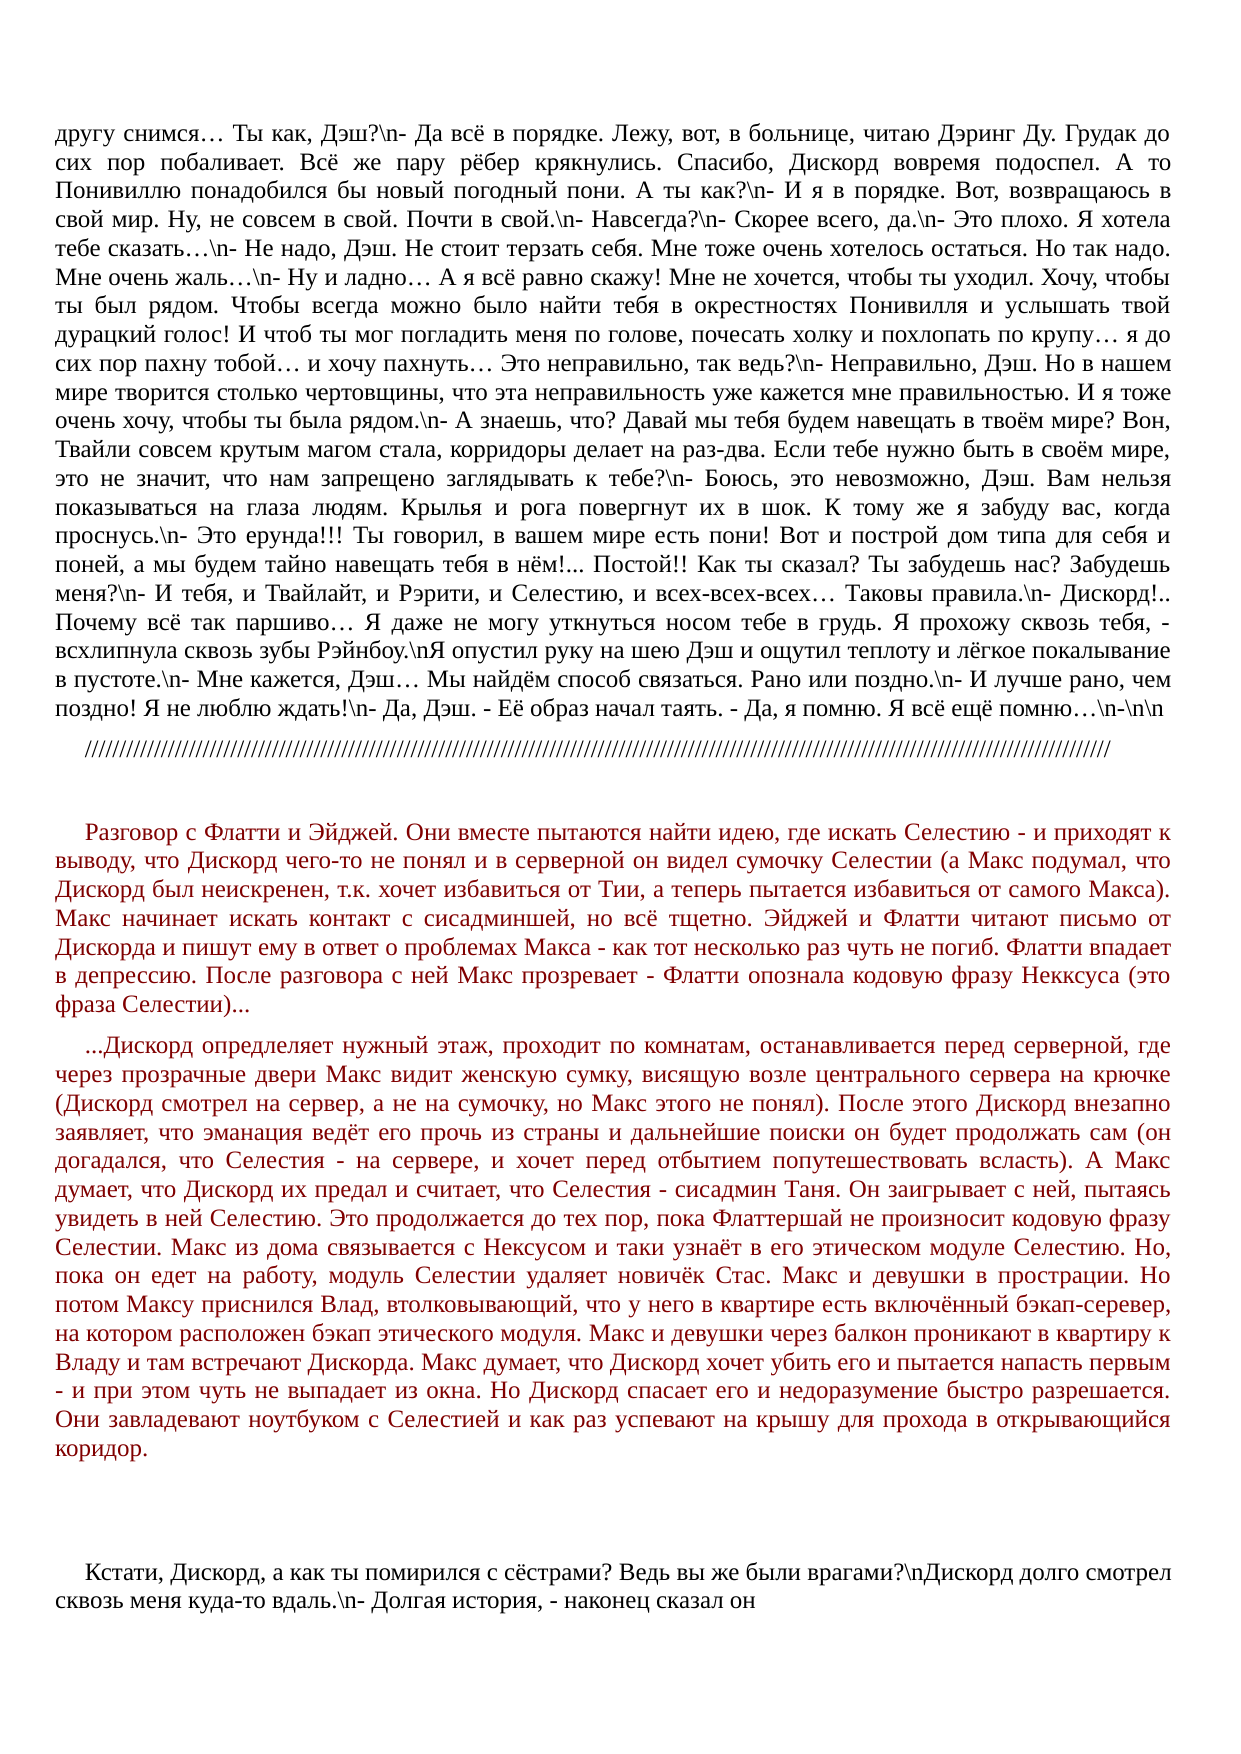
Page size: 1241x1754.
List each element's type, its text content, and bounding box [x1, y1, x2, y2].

text другу снимся… Ты как, Дэш?\n- Да всё в порядке. Лежу, вот, в больнице, читаю Дэринг Ду. Грудак до сих пор побаливает. Всё же пару рёбер крякнулись. Спасибо, Дискорд вовремя подоспел. А то Понивиллю понадобился бы новый погодный пони. А ты как?\n- И я в порядке. Вот, возвращаюсь в свой мир. Ну, не совсем в свой. Почти в свой.\n- Навсегда?\n- Скорее всего, да.\n- Это плохо. Я хотела тебе сказать…\n- Не надо, Дэш. Не стоит терзать себя. Мне тоже очень хотелось остаться. Но так надо. Мне очень жаль…\n- Ну и ладно… А я всё равно скажу! Мне не хочется, чтобы ты уходил. Хочу, чтобы ты был рядом. Чтобы всегда можно было найти тебя в окрестностях Понивилля и услышать твой дурацкий голос! И чтоб ты мог погладить меня по голове, почесать холку и похлопать по крупу… я до сих пор пахну тобой… и хочу пахнуть… Это неправильно, так ведь?\n- Неправильно, Дэш. Но в нашем мире творится столько чертовщины, что эта неправильность уже кажется мне правильностью. И я тоже очень хочу, чтобы ты была рядом.\n- А знаешь, что? Давай мы тебя будем навещать в твоём мире? Вон, Твайли совсем крутым магом стала, корридоры делает на раз-два. Если тебе нужно быть в своём мире, это не значит, что нам запрещено заглядывать к тебе?\n- Боюсь, это невозможно, Дэш. Вам нельзя показываться на глаза людям. Крылья и рога повергнут их в шок. К тому же я забуду вас, когда проснусь.\n- Это ерунда!!! Ты говорил, в вашем мире есть пони! Вот и построй дом типа для себя и поней, а мы будем тайно навещать тебя в нём!... Постой!! Как ты сказал? Ты забудешь нас? Забудешь меня?\n- И тебя, и Твайлайт, и Рэрити, и Селестию, и всех-всех-всех… Таковы правила.\n- Дискорд!.. Почему всё так паршиво… Я даже не могу уткнуться носом тебе в грудь. Я прохожу сквозь тебя, - всхлипнула сквозь зубы Рэйнбоу.\nЯ опустил руку на шею Дэш и ощутил теплоту и лёгкое покалывание в пустоте.\n- Мне кажется, Дэш… Мы найдём способ связаться. Рано или поздно.\n- И лучше рано, чем поздно! Я не люблю ждать!\n- Да, Дэш. - Её образ начал таять. - Да, я помню. Я всё ещё помню…\n-\n\n [55, 118, 1172, 722]
text //////////////////////////////////////////////////////////////////////////////////////////////////////////////////////////////////////////////////// [55, 734, 1172, 763]
text Разговор с Флатти и Эйджей. Они вместе пытаются найти идею, где искать Селестию - и приходят к выводу, что Дискорд чего-то не понял и в серверной он видел сумочку Селестии (а Макс подумал, что Дискорд был неискренен, т.к. хочет избавиться от Тии, а теперь пытается избавиться от самого Макса). Макс начинает искать контакт с сисадминшей, но всё тщетно. Эйджей и Флатти читают письмо от Дискорда и пишут ему в ответ о проблемах Макса - как тот несколько раз чуть не погиб. Флатти впадает в депрессию. После разговора с ней Макс прозревает - Флатти опознала кодовую фразу Некксуса (это фраза Селестии)... [55, 817, 1172, 1018]
text Кстати, Дискорд, а как ты помирился с сёстрами? Ведь вы же были врагами?\nДискорд долго смотрел сквозь меня куда-то вдаль.\n- Долгая история, - наконец сказал он [55, 1557, 1172, 1614]
text ...Дискорд опредлеляет нужный этаж, проходит по комнатам, останавливается перед серверной, где через прозрачные двери Макс видит женскую сумку, висящую возле центрального сервера на крючке (Дискорд смотрел на сервер, а не на сумочку, но Макс этого не понял). После этого Дискорд внезапно заявляет, что эманация ведёт его прочь из страны и дальнейшие поиски он будет продолжать сам (он догадался, что Селестия - на сервере, и хочет перед отбытием попутешествовать всласть). А Макс думает, что Дискорд их предал и считает, что Селестия - сисадмин Таня. Он заигрывает с ней, пытаясь увидеть в ней Селестию. Это продолжается до тех пор, пока Флаттершай не произносит кодовую фразу Селестии. Макс из дома связывается с Нексусом и таки узнаёт в его этическом модуле Селестию. Но, пока он едет на работу, модуль Селестии удаляет новичёк Стас. Макс и девушки в прострации. Но потом Максу приснился Влад, втолковывающий, что у него в квартире есть включённый бэкап-серевер, на котором расположен бэкап этического модуля. Макс и девушки через балкон проникают в квартиру к Владу и там встречают Дискорда. Макс думает, что Дискорд хочет убить его и пытается напасть первым - и при этом чуть не выпадает из окна. Но Дискорд спасает его и недоразумение быстро разрешается. Они завладевают ноутбуком с Селестией и как раз успевают на крышу для прохода в открывающийся коридор. [55, 1031, 1172, 1462]
